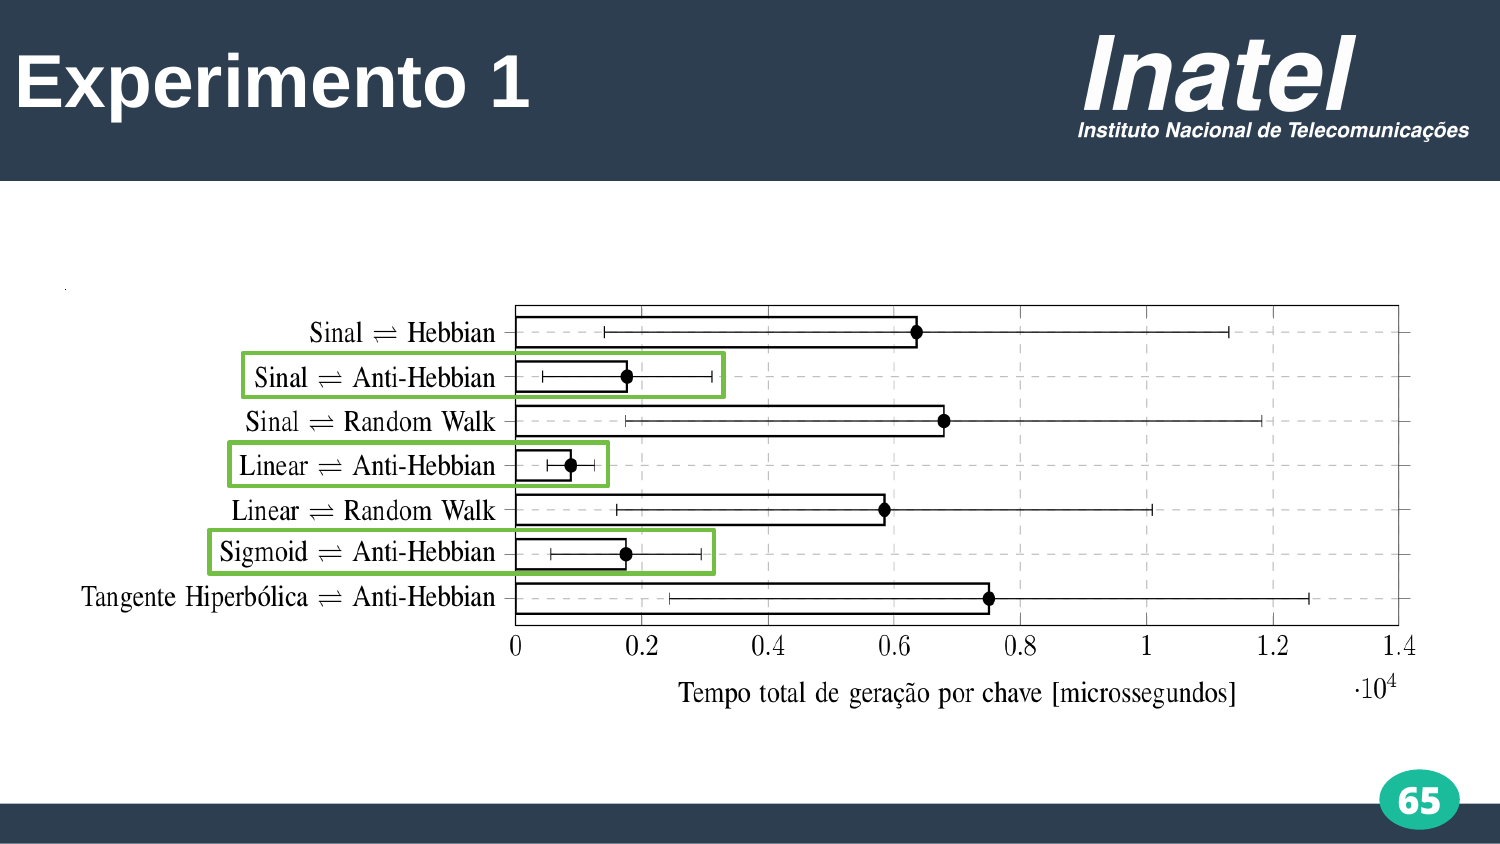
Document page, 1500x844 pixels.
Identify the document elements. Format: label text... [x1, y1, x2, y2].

picture [65, 289, 1430, 717]
text_box Experimento 1 [0, 27, 1063, 136]
picture [1078, 35, 1469, 142]
